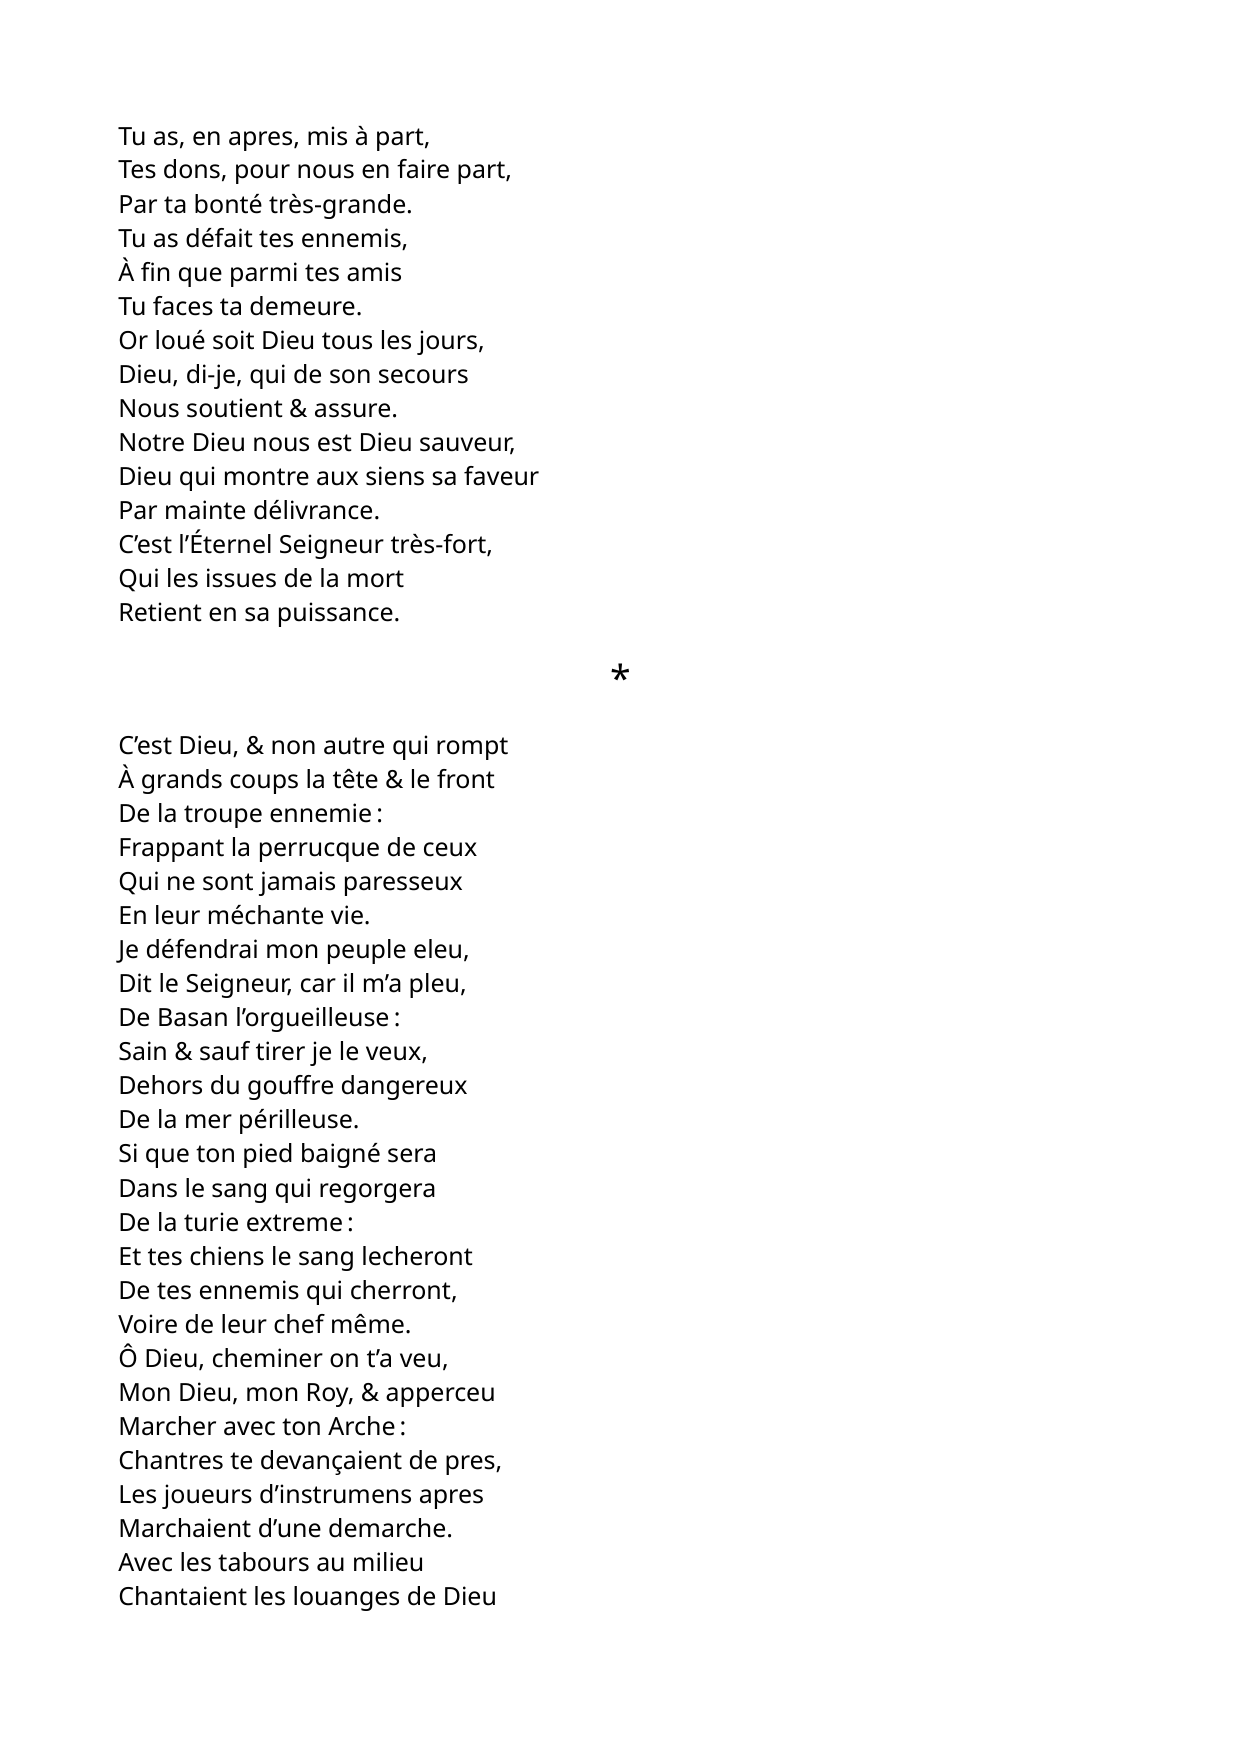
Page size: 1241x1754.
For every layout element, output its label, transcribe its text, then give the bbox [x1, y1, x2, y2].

text De la turie extreme : [118, 1204, 1122, 1238]
text Tu faces ta demeure. [118, 288, 1122, 322]
text Ô Dieu, cheminer on t’a veu, [118, 1341, 1122, 1374]
text En leur méchante vie. [118, 898, 1122, 932]
text Avec les tabours au milieu [118, 1545, 1122, 1579]
text Dans le sang qui regorgera [118, 1170, 1122, 1204]
text Tu as, en apres, mis à part, [118, 118, 1122, 152]
text De la mer périlleuse. [118, 1102, 1122, 1136]
text À fin que parmi tes amis [118, 254, 1122, 288]
text Tes dons, pour nous en faire part, [118, 152, 1122, 186]
text * [118, 653, 1122, 704]
text C’est Dieu, & non autre qui rompt [118, 727, 1122, 761]
text Dieu, di-je, qui de son secours [118, 357, 1122, 391]
text Nous soutient & assure. [118, 391, 1122, 425]
text Qui les issues de la mort [118, 561, 1122, 595]
text Si que ton pied baigné sera [118, 1136, 1122, 1170]
text Chantaient les louanges de Dieu [118, 1579, 1122, 1613]
text De la troupe ennemie : [118, 796, 1122, 829]
text À grands coups la tête & le front [118, 761, 1122, 796]
text Par ta bonté très-grande. [118, 186, 1122, 220]
text De tes ennemis qui cherront, [118, 1272, 1122, 1306]
text Par mainte délivrance. [118, 493, 1122, 527]
text Les joueurs d’instrumens apres [118, 1477, 1122, 1511]
text Voire de leur chef même. [118, 1306, 1122, 1341]
text Dit le Seigneur, car il m’a pleu, [118, 966, 1122, 1000]
text Chantres te devançaient de pres, [118, 1443, 1122, 1477]
text Retient en sa puissance. [118, 595, 1122, 629]
text Dieu qui montre aux siens sa faveur [118, 459, 1122, 493]
text Sain & sauf tirer je le veux, [118, 1034, 1122, 1068]
text Mon Dieu, mon Roy, & apperceu [118, 1374, 1122, 1409]
text Or loué soit Dieu tous les jours, [118, 322, 1122, 357]
text Notre Dieu nous est Dieu sauveur, [118, 425, 1122, 459]
text Tu as défait tes ennemis, [118, 220, 1122, 254]
text Je défendrai mon peuple eleu, [118, 932, 1122, 966]
text Frappant la perrucque de ceux [118, 829, 1122, 864]
text Marchaient d’une demarche. [118, 1511, 1122, 1545]
text Marcher avec ton Arche : [118, 1409, 1122, 1443]
text De Basan l’orgueilleuse : [118, 1000, 1122, 1034]
text C’est l’Éternel Seigneur très-fort, [118, 527, 1122, 561]
text Qui ne sont jamais paresseux [118, 864, 1122, 898]
text Dehors du gouffre dangereux [118, 1068, 1122, 1102]
text Et tes chiens le sang lecheront [118, 1238, 1122, 1272]
